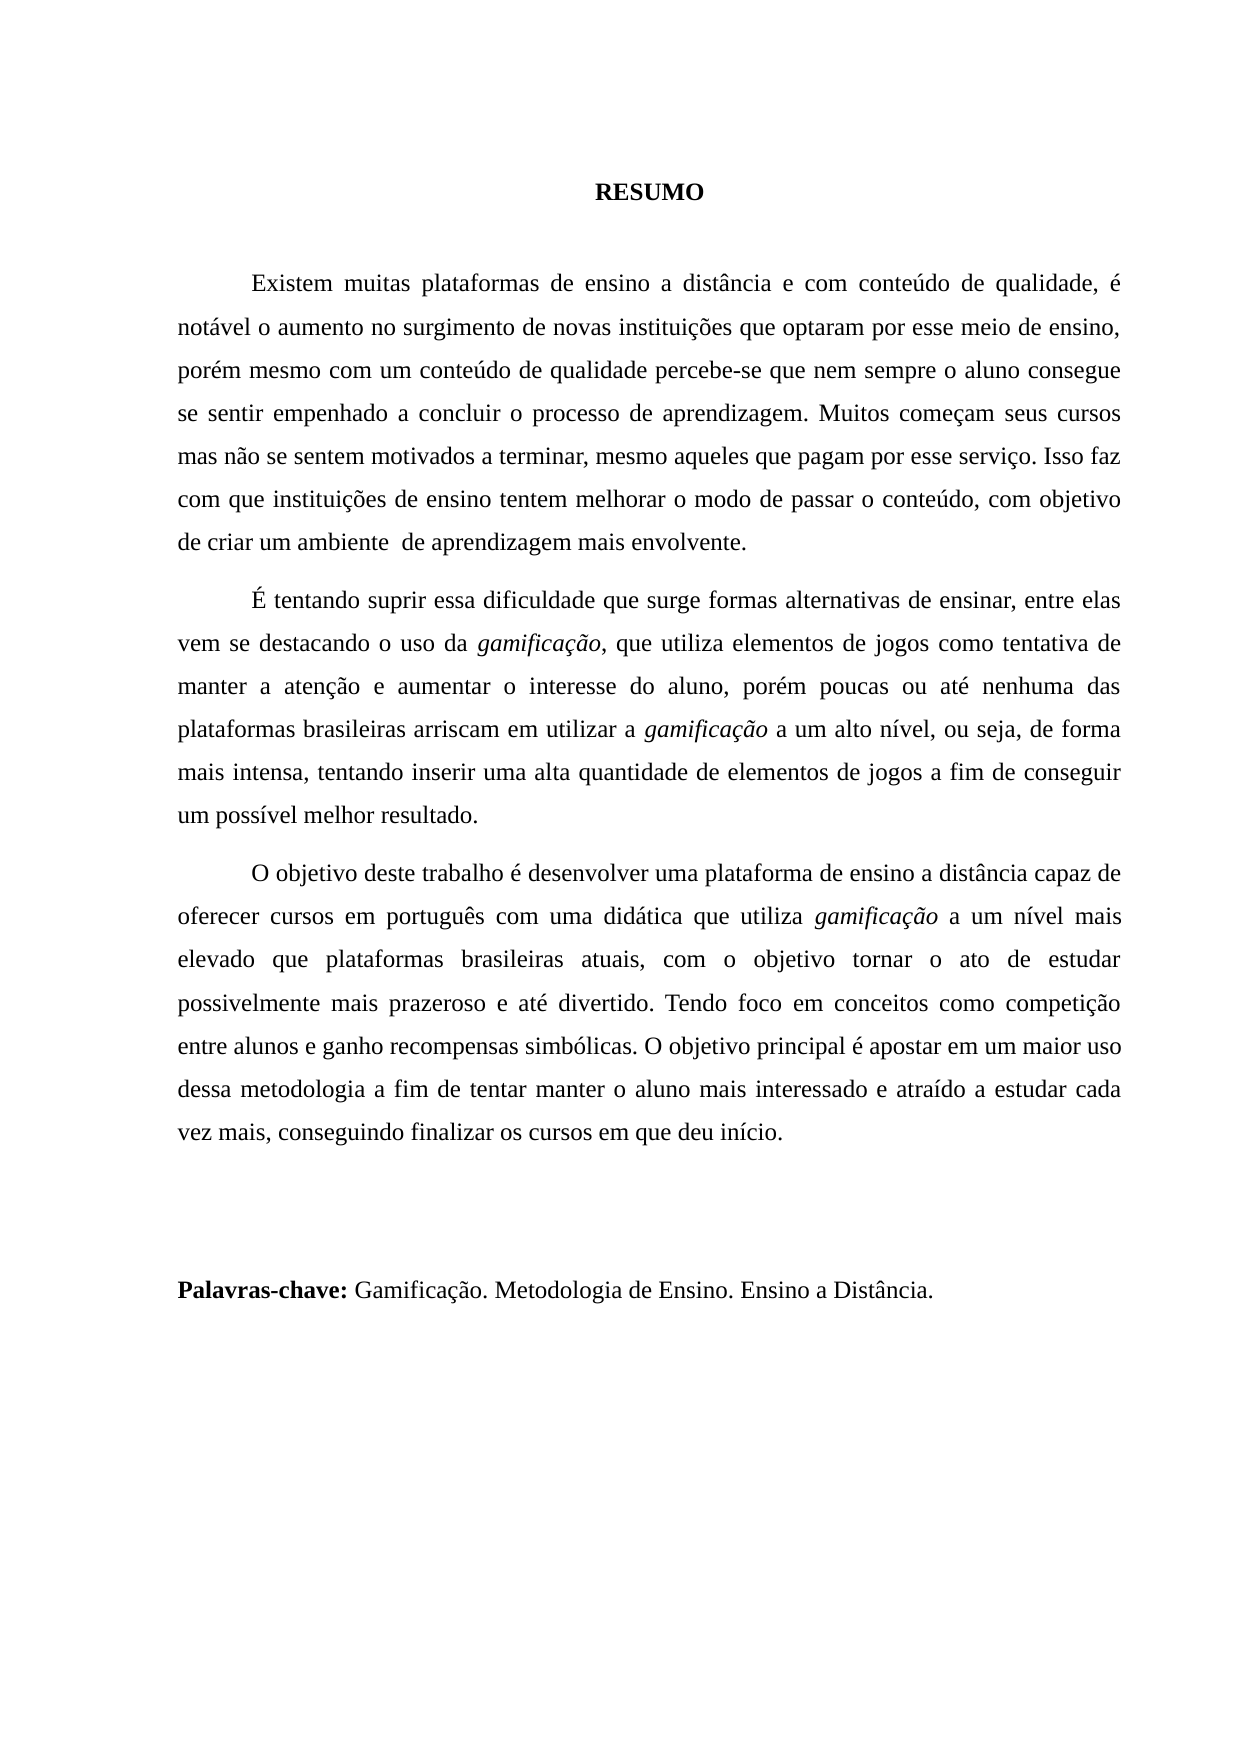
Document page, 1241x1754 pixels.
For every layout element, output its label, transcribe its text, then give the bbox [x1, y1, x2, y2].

text O objetivo deste trabalho é desenvolver uma plataforma de ensino a distância capaz de oferecer cursos em português com uma didática que utiliza gamificação a um nível mais elevado que plataformas brasileiras atuais, com o objetivo tornar o ato de estudar possivelmente mais prazeroso e até divertido. Tendo foco em conceitos como competição entre alunos e ganho recompensas simbólicas. O objetivo principal é apostar em um maior uso dessa metodologia a fim de tentar manter o aluno mais interessado e atraído a estudar cada vez mais, conseguindo finalizar os cursos em que deu início. [177, 858, 1122, 1146]
text É tentando suprir essa dificuldade que surge formas alternativas de ensinar, entre elas vem se destacando o uso da gamificação, que utiliza elementos de jogos como tentativa de manter a atenção e aumentar o interesse do aluno, porém poucas ou até nenhuma das plataformas brasileiras arriscam em utilizar a gamificação a um alto nível, ou seja, de forma mais intensa, tentando inserir uma alta quantidade de elementos de jogos a fim de conseguir um possível melhor resultado. [177, 585, 1122, 829]
text RESUMO [177, 177, 1122, 206]
text Palavras-chave: Gamificação. Metodologia de Ensino. Ensino a Distância. [177, 1232, 1122, 1304]
text Existem muitas plataformas de ensino a distância e com conteúdo de qualidade, é notável o aumento no surgimento de novas instituições que optaram por esse meio de ensino, porém mesmo com um conteúdo de qualidade percebe-se que nem sempre o aluno consegue se sentir empenhado a concluir o processo de aprendizagem. Muitos começam seus cursos mas não se sentem motivados a terminar, mesmo aqueles que pagam por esse serviço. Isso faz com que instituições de ensino tentem melhorar o modo de passar o conteúdo, com objetivo de criar um ambiente de aprendizagem mais envolvente. [177, 268, 1122, 556]
